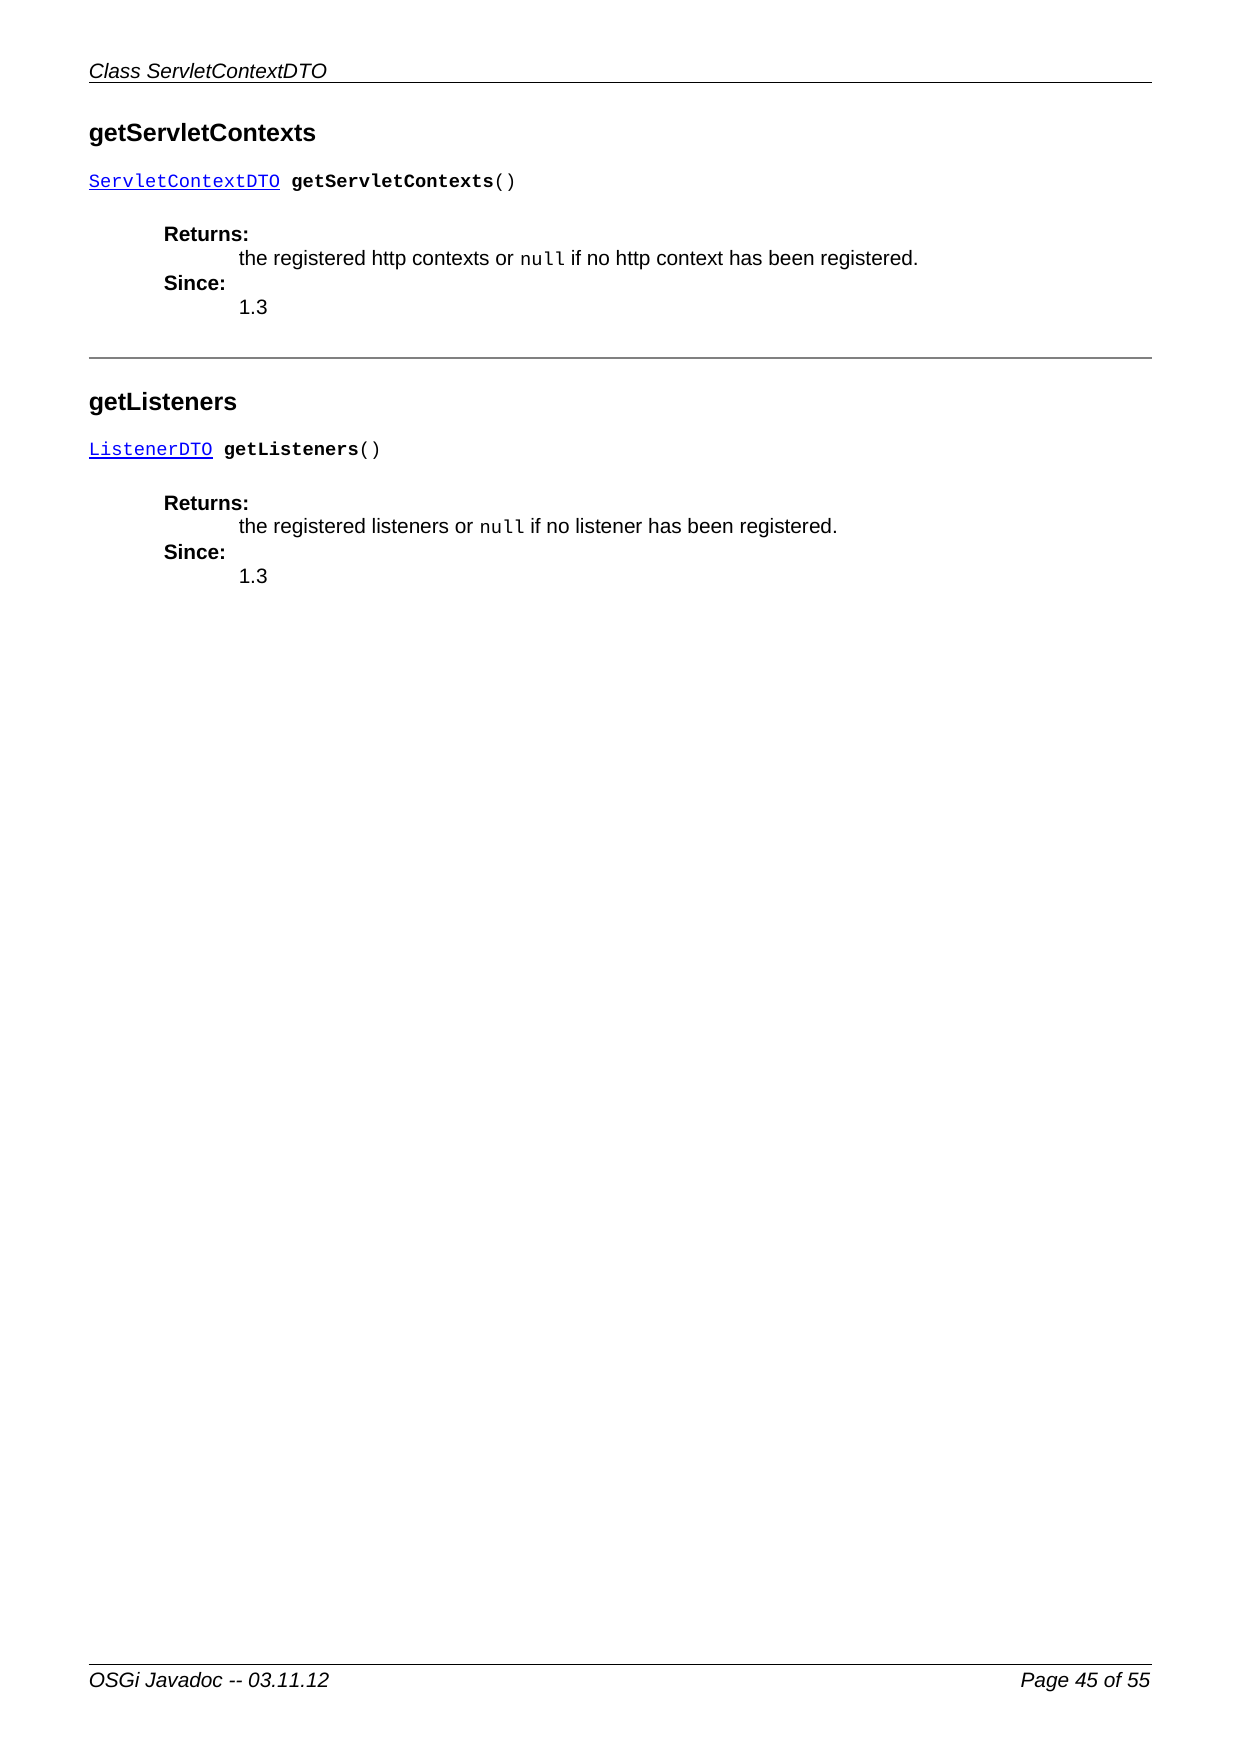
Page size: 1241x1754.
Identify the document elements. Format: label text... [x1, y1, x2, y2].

text 1.3 [238, 563, 1152, 587]
text Since: [163, 271, 1152, 295]
text Returns: [163, 222, 1152, 246]
text ListenerDTO getListeners() [88, 440, 1152, 461]
text the registered http contexts or null if no http context has been registered. [238, 246, 1152, 271]
text the registered listeners or null if no listener has been registered. [238, 514, 1152, 539]
text Since: [163, 539, 1152, 563]
text 1.3 [238, 295, 1152, 319]
subtitle getServletContexts [88, 118, 1152, 147]
text ServletContextDTO getServletContexts() [88, 171, 1152, 193]
text Returns: [163, 490, 1152, 514]
subtitle getListeners [88, 387, 1152, 416]
